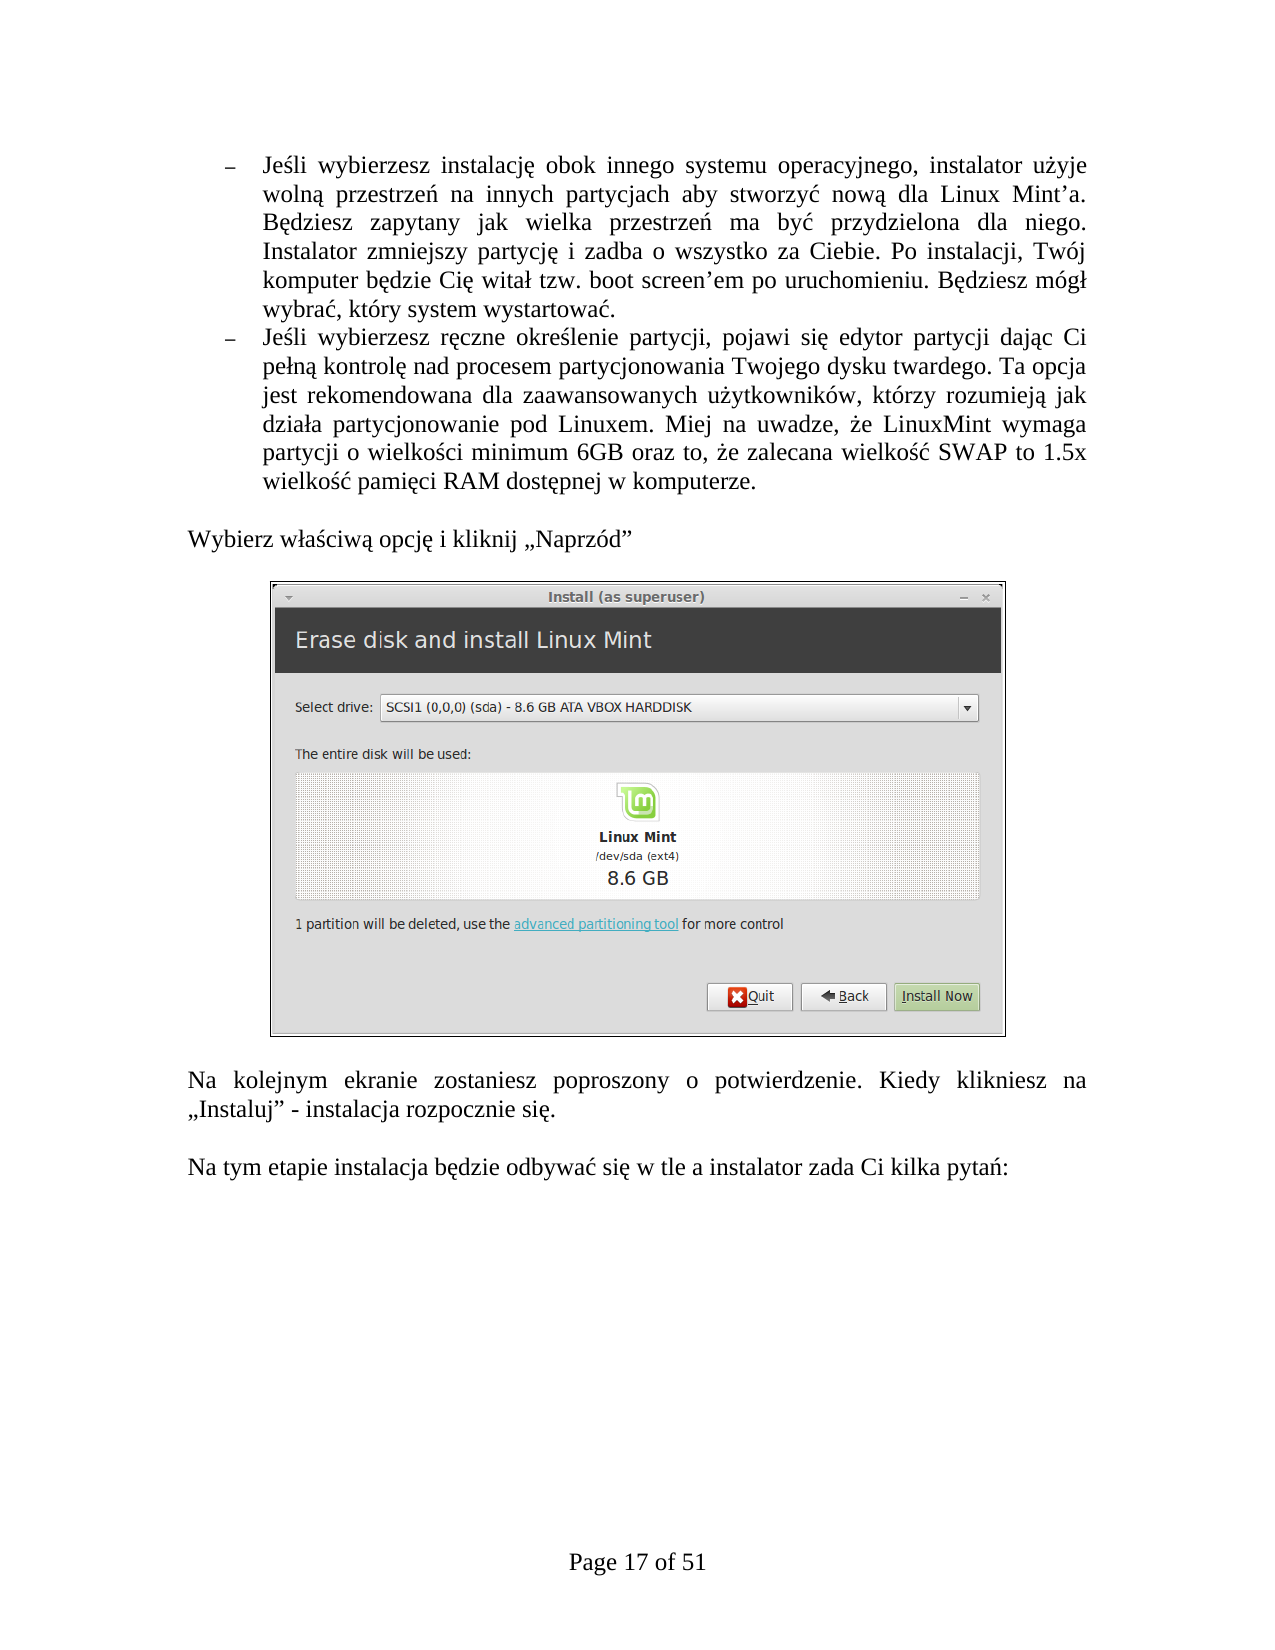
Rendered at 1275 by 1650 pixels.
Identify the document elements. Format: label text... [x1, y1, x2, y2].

list Jeśli wybierzesz instalację obok innego systemu operacyjnego, instalator użyje wolną przestrzeń na innych partycjach aby stworzyć nową dla Linux Mint’a. Będziesz zapytany jak wielka przestrzeń ma być przydzielona dla niego. Instalator zmniejszy partycję i zadba o wszystko za Ciebie. Po instalacji, Twój komputer będzie Cię witał tzw. boot screen’em po uruchomieniu. Będziesz mógł wybrać, który system wystartować. [225, 150, 1087, 322]
text Na tym etapie instalacja będzie odbywać się w tle a instalator zada Ci kilka pytań: [187, 1152, 1087, 1180]
list Jeśli wybierzesz ręczne określenie partycji, pojawi się edytor partycji dając Ci pełną kontrolę nad procesem partycjonowania Twojego dysku twardego. Ta opcja jest rekomendowana dla zaawansowanych użytkowników, którzy rozumieją jak działa partycjonowanie pod Linuxem. Miej na uwadze, że LinuxMint wymaga partycji o wielkości minimum 6GB oraz to, że zalecana wielkość SWAP to 1.5x wielkość pamięci RAM dostępnej w komputerze. [225, 322, 1087, 495]
text Wybierz właściwą opcję i kliknij „Naprzód” [187, 524, 1087, 552]
picture [272, 584, 1003, 1034]
text Na kolejnym ekranie zostaniesz poproszony o potwierdzenie. Kiedy klikniesz na „Instaluj” - instalacja rozpocznie się. [187, 1065, 1087, 1123]
